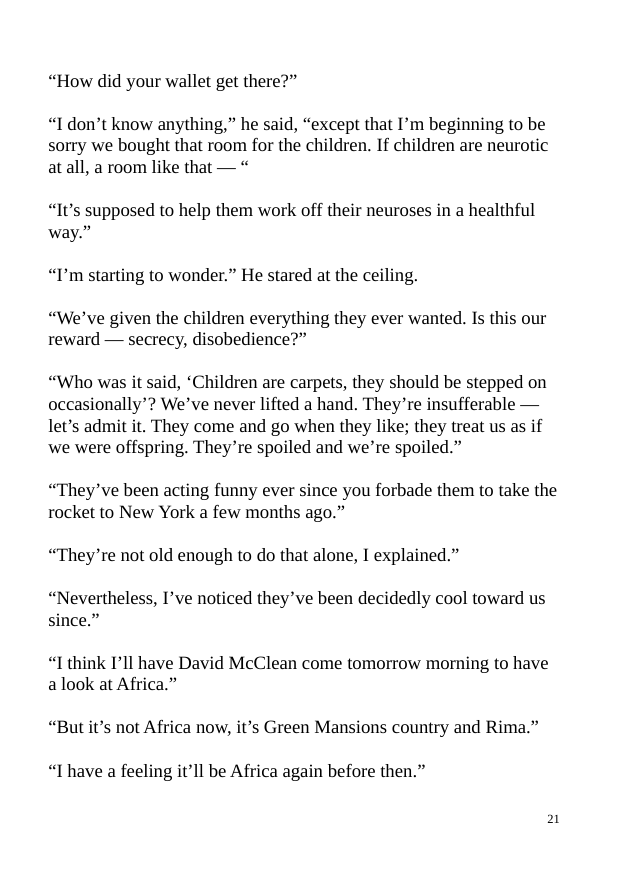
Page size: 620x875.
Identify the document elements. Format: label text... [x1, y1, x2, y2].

text “It’s supposed to help them work off their neuroses in a healthful way.” “I’m starting to wonder.” He stared at the ceiling. “We’ve given the children everything they ever wanted. Is this our reward — secrecy, disobedience?” “Who was it said, ‘Children are carpets, they should be stepped on occasionally’? We’ve never lifted a hand. They’re insufferable — let’s admit it. They come and go when they like; they treat us as if we were offspring. They’re spoiled and we’re spoiled.” “They’ve been acting funny ever since you forbade them to take the rocket to New York a few months ago.” “They’re not old enough to do that alone, I explained.” “Nevertheless, I’ve noticed they’ve been decidedly cool toward us since.” “I think I’ll have David McClean come tomorrow morning to have a look at Africa.” “But it’s not Africa now, it’s Green Mansions country and Rima.” “I have a feeling it’ll be Africa again before then.” [48, 177, 559, 781]
text “How did your wallet get there?” “I don’t know anything,” he said, “except that I’m beginning to be sorry we bought that room for the children. If children are neurotic at all, a room like that — “ [48, 48, 559, 177]
